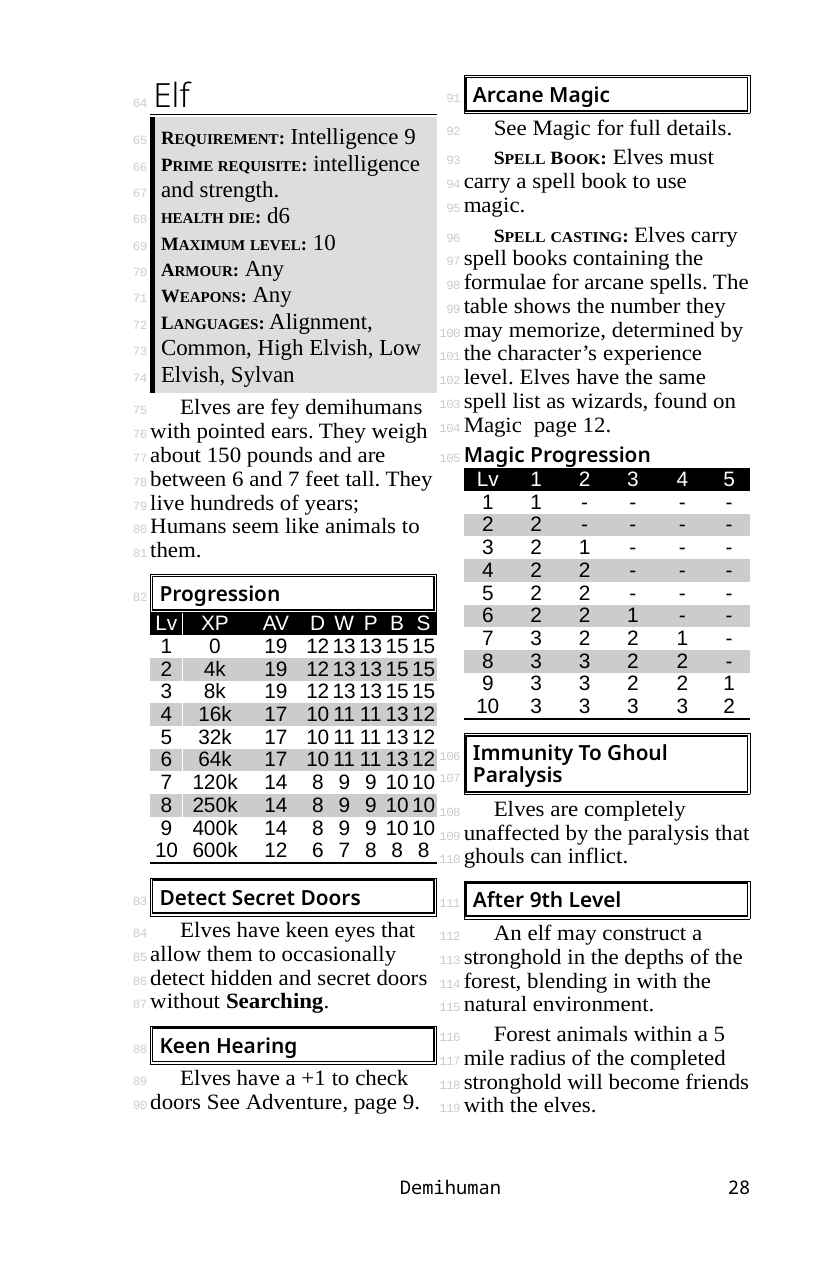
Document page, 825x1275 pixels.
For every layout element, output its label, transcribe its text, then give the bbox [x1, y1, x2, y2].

subtitle Arcane Magic [467, 78, 747, 110]
table_cell - [560, 491, 608, 514]
table_header 4 [657, 468, 708, 491]
table_cell 11 [357, 703, 384, 726]
table_cell 3 [512, 650, 560, 673]
table_cell 15 [410, 635, 437, 658]
table_cell 3 [512, 627, 560, 650]
table_cell 14 [247, 817, 304, 839]
table_cell - [708, 491, 750, 514]
table_cell 9 [357, 817, 384, 839]
table_cell 13 [331, 658, 357, 681]
table_header 5 [708, 468, 750, 491]
table_cell - [608, 491, 657, 514]
subtitle Detect Secret Doors [153, 881, 433, 912]
table_cell 10 [304, 726, 331, 749]
table_cell 8 [357, 840, 384, 862]
table_cell 19 [247, 635, 304, 658]
table_header AV [247, 613, 304, 635]
table_cell 8 [384, 840, 410, 862]
table_cell 9 [357, 794, 384, 817]
table_cell 2 [657, 650, 708, 673]
table_cell 19 [247, 681, 304, 703]
table_cell 2 [512, 605, 560, 627]
table_cell - [657, 582, 708, 604]
table_cell 4 [150, 703, 182, 726]
table_cell 8 [150, 794, 182, 817]
table_cell 400k [183, 817, 247, 839]
table_cell 2 [512, 514, 560, 536]
table_cell 12 [410, 703, 437, 726]
table_cell 10 [410, 771, 437, 794]
table_cell 10 [150, 840, 182, 862]
table_cell 2 [560, 582, 608, 604]
table_cell 5 [150, 726, 182, 749]
table_cell - [708, 559, 750, 582]
table_cell 15 [410, 658, 437, 681]
table_cell 10 [464, 695, 512, 718]
table_cell 9 [331, 794, 357, 817]
table_cell 2 [512, 559, 560, 582]
table_cell 16k [183, 703, 247, 726]
table_cell 1 [512, 491, 560, 514]
text Spell casting: Elves carry spell books containing the formulae for arcane spells. The table shows the number they may memorize, determined by the character’s experience level. Elves have the same spell list as wizards, found on Magic page 12. [463, 223, 750, 437]
table_cell - [708, 514, 750, 536]
table_cell 2 [608, 650, 657, 673]
table_cell 2 [608, 673, 657, 695]
table_cell 2 [560, 605, 608, 627]
table_cell - [608, 582, 657, 604]
text Weapons: Any [155, 282, 437, 308]
subtitle elf [150, 75, 437, 114]
table_cell 32k [183, 726, 247, 749]
text Elves have a +1 to check doors See Adventure, page 9. [150, 1067, 437, 1114]
table_cell - [657, 491, 708, 514]
table_cell - [708, 605, 750, 627]
table_cell 64k [183, 749, 247, 771]
table_cell 13 [331, 681, 357, 703]
subtitle After 9th Level [467, 884, 747, 915]
table_cell 1 [464, 491, 512, 514]
table_cell 17 [247, 749, 304, 771]
table_cell 11 [357, 726, 384, 749]
table_cell 8 [304, 817, 331, 839]
table_cell 10 [304, 749, 331, 771]
table_cell 6 [464, 605, 512, 627]
table_cell 12 [304, 635, 331, 658]
text An elf may construct a stronghold in the depths of the forest, blending in with the natural environment. [463, 922, 750, 1017]
table_cell 12 [410, 726, 437, 749]
table_cell 120k [183, 771, 247, 794]
table_cell 2 [657, 673, 708, 695]
table_cell 4k [183, 658, 247, 681]
table_cell 3 [512, 673, 560, 695]
text Armour: Any [155, 255, 437, 282]
table_cell 6 [304, 840, 331, 862]
table_cell 3 [150, 681, 182, 703]
table_cell - [608, 536, 657, 559]
table_cell 8 [304, 794, 331, 817]
table_cell 14 [247, 794, 304, 817]
table_header D [304, 613, 331, 635]
table_cell 14 [247, 771, 304, 794]
subtitle Immunity to Ghoul Paralysis [467, 737, 747, 791]
table_header 2 [560, 468, 608, 491]
table_cell 1 [608, 605, 657, 627]
table_cell 10 [304, 703, 331, 726]
table_cell 600k [183, 840, 247, 862]
table_header XP [183, 613, 247, 635]
text Maximum level: 10 [155, 229, 437, 255]
table_cell 3 [657, 695, 708, 718]
table_cell 13 [357, 681, 384, 703]
table_cell 10 [410, 817, 437, 839]
table_cell 2 [512, 582, 560, 604]
table_cell 17 [247, 703, 304, 726]
table_cell 4 [464, 559, 512, 582]
table_cell 11 [357, 749, 384, 771]
table_cell 3 [560, 673, 608, 695]
table_cell 11 [331, 726, 357, 749]
table_cell 1 [657, 627, 708, 650]
table_cell 3 [608, 695, 657, 718]
table_cell 13 [384, 749, 410, 771]
table_header S [410, 613, 437, 635]
table_cell 250k [183, 794, 247, 817]
table_cell - [708, 650, 750, 673]
table_cell 2 [464, 514, 512, 536]
table_cell 0 [183, 635, 247, 658]
table_header P [357, 613, 384, 635]
text health die: d6 [155, 202, 437, 229]
table_cell 13 [331, 635, 357, 658]
table_cell - [608, 514, 657, 536]
table_cell - [657, 559, 708, 582]
table_cell 13 [357, 635, 384, 658]
table_cell 3 [560, 650, 608, 673]
table_cell 2 [150, 658, 182, 681]
table_cell 10 [384, 771, 410, 794]
table_cell 1 [150, 635, 182, 658]
table_cell - [708, 536, 750, 559]
table_cell 2 [560, 627, 608, 650]
table_cell 1 [560, 536, 608, 559]
table_cell 8 [464, 650, 512, 673]
table_header B [384, 613, 410, 635]
table_header Lv [150, 613, 182, 635]
table_cell - [560, 514, 608, 536]
table_cell 5 [464, 582, 512, 604]
text Elves have keen eyes that allow them to occasionally detect hidden and secret doors without searching. [150, 919, 437, 1014]
table_cell - [708, 627, 750, 650]
text Forest animals within a 5 mile radius of the completed stronghold will become friends with the elves. [463, 1023, 750, 1118]
text Languages: Alignment, Common, High Elvish, Low Elvish, Sylvan [155, 308, 437, 393]
text Elves are fey demihumans with pointed ears. They weigh about 150 pounds and are between 6 and 7 feet tall. They live hundreds of years; Humans seem like animals to them. [150, 396, 437, 562]
table_cell 1 [708, 673, 750, 695]
table_cell - [708, 582, 750, 604]
table_cell 15 [384, 681, 410, 703]
table_cell 11 [331, 749, 357, 771]
table_cell 12 [410, 749, 437, 771]
table_cell - [657, 514, 708, 536]
table_cell 9 [464, 673, 512, 695]
table_cell 19 [247, 658, 304, 681]
table_cell 2 [608, 627, 657, 650]
table_cell 8 [304, 771, 331, 794]
table_cell 9 [150, 817, 182, 839]
table_header 1 [512, 468, 560, 491]
table_cell 11 [331, 703, 357, 726]
table_cell 3 [560, 695, 608, 718]
table_cell 8k [183, 681, 247, 703]
table_cell 15 [384, 658, 410, 681]
table_cell 2 [560, 559, 608, 582]
table_cell 13 [357, 658, 384, 681]
text Spell Book: Elves must carry a spell book to use magic. [463, 146, 750, 217]
table_cell 3 [512, 695, 560, 718]
text Elves are completely unaffected by the paralysis that ghouls can inflict. [463, 797, 750, 868]
table_cell 7 [331, 840, 357, 862]
text Prime requisite: intelligence and strength. [155, 150, 437, 202]
table_cell 7 [464, 627, 512, 650]
table_cell 9 [357, 771, 384, 794]
table_cell - [657, 605, 708, 627]
table_header Lv [464, 468, 512, 491]
table_cell 7 [150, 771, 182, 794]
table_cell 12 [304, 681, 331, 703]
table_cell 10 [384, 794, 410, 817]
text See Magic for full details. [463, 116, 750, 140]
subtitle Magic Progression [463, 440, 750, 468]
table_cell 17 [247, 726, 304, 749]
table_cell 12 [304, 658, 331, 681]
table_cell - [608, 559, 657, 582]
table_cell 13 [384, 726, 410, 749]
subtitle Keen Hearing [153, 1029, 433, 1061]
table_cell 15 [384, 635, 410, 658]
table_cell 10 [384, 817, 410, 839]
table_cell 2 [708, 695, 750, 718]
table_cell 6 [150, 749, 182, 771]
table_cell 3 [464, 536, 512, 559]
table_cell 15 [410, 681, 437, 703]
table_header W [331, 613, 357, 635]
table_cell 9 [331, 817, 357, 839]
text Requirement: Intelligence 9 [155, 117, 437, 150]
table_cell 10 [410, 794, 437, 817]
table_cell 9 [331, 771, 357, 794]
table_cell - [657, 536, 708, 559]
table_cell 12 [247, 840, 304, 862]
table_cell 8 [410, 840, 437, 862]
table_cell 13 [384, 703, 410, 726]
table_header 3 [608, 468, 657, 491]
table_cell 2 [512, 536, 560, 559]
